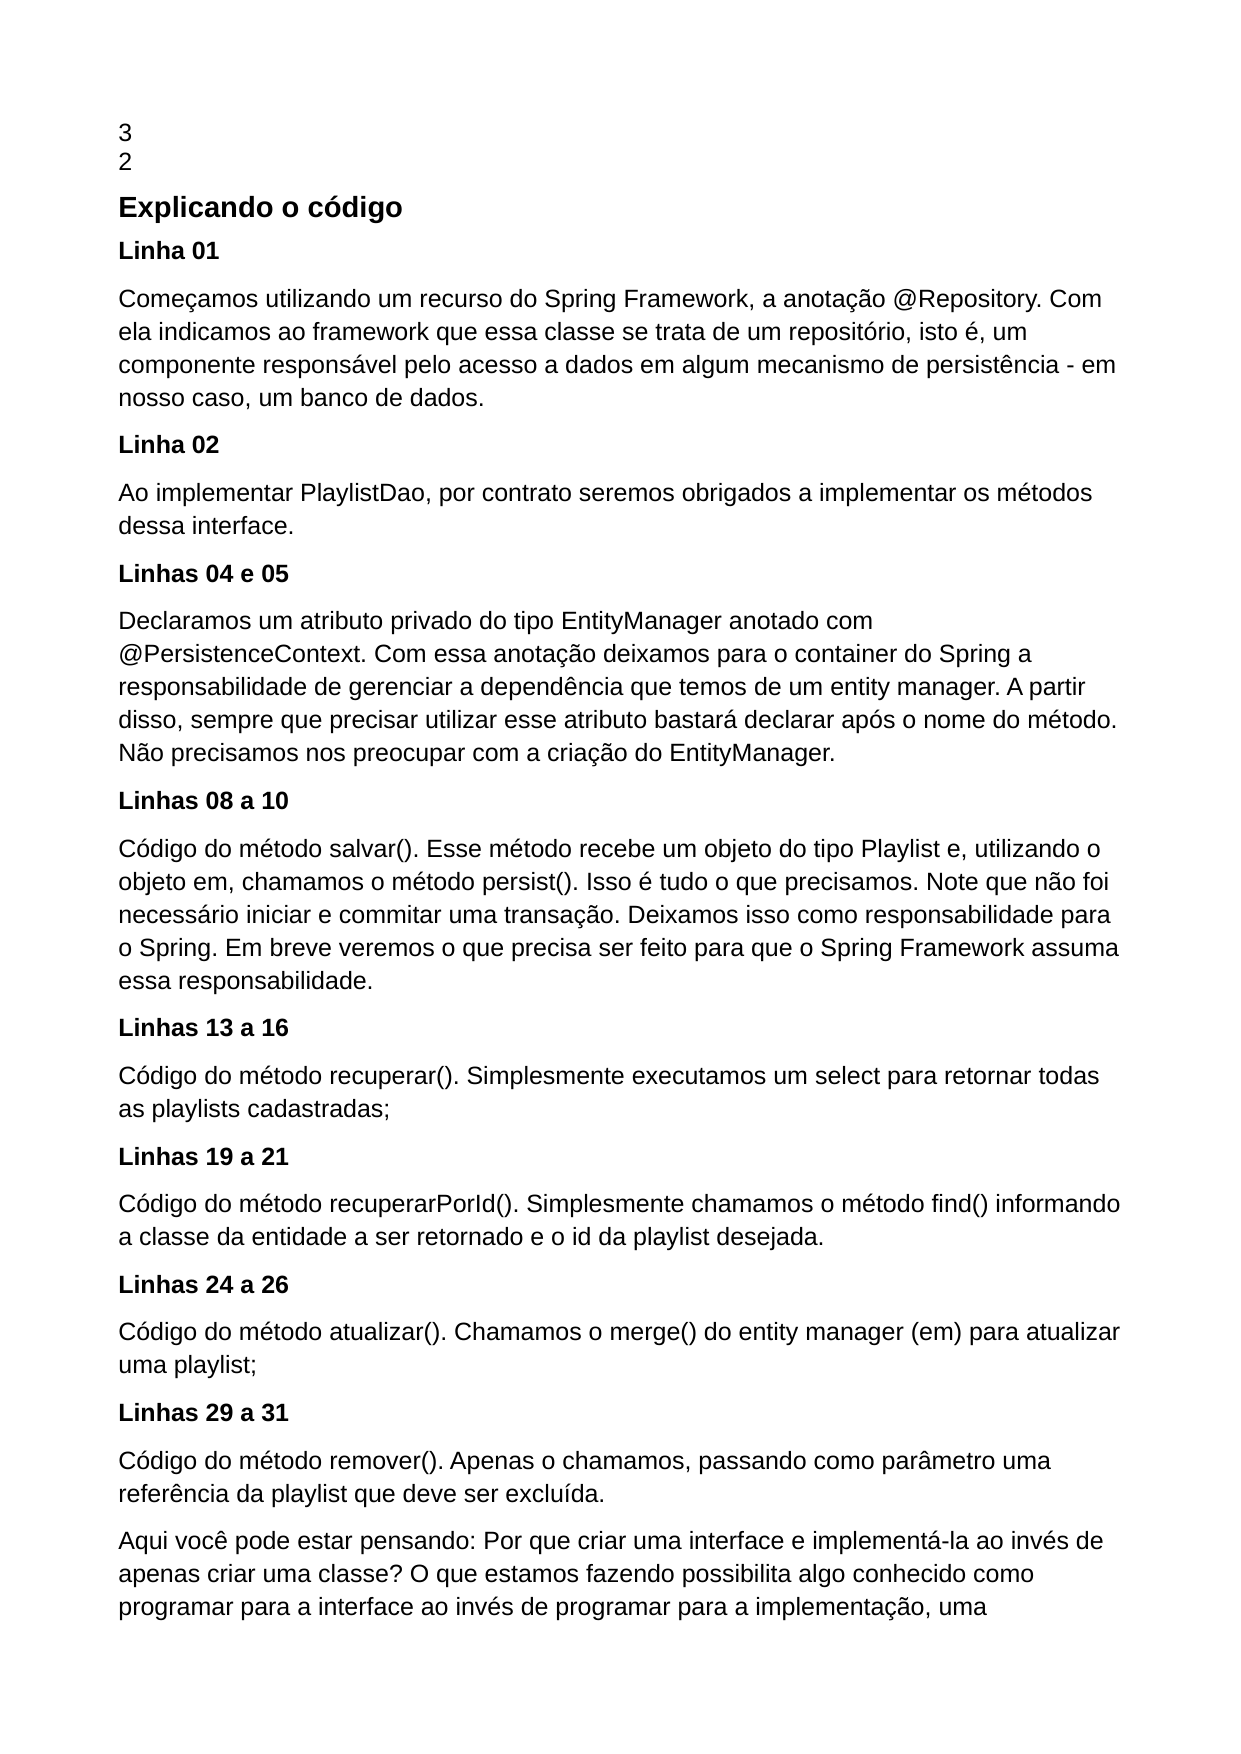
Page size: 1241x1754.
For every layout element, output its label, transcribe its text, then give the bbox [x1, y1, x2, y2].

table_header [145, 118, 991, 176]
text Ao implementar PlaylistDao, por contrato seremos obrigados a implementar os métodos dessa interface. [118, 478, 1122, 540]
text Linhas 19 a 21 [118, 1142, 1122, 1170]
subtitle Explicando o código [118, 190, 1122, 224]
table_header 32 [118, 118, 145, 176]
text Linhas 04 e 05 [118, 559, 1122, 587]
text Código do método remover(). Apenas o chamamos, passando como parâmetro uma referência da playlist que deve ser excluída. [118, 1446, 1122, 1507]
text Linhas 13 a 16 [118, 1013, 1122, 1042]
text Linhas 24 a 26 [118, 1270, 1122, 1298]
text Código do método atualizar(). Chamamos o merge() do entity manager (em) para atualizar uma playlist; [118, 1317, 1122, 1379]
text Declaramos um atributo privado do tipo EntityManager anotado com @PersistenceContext. Com essa anotação deixamos para o container do Spring a responsabilidade de gerenciar a dependência que temos de um entity manager. A partir disso, sempre que precisar utilizar esse atributo bastará declarar após o nome do método. Não precisamos nos preocupar com a criação do EntityManager. [118, 606, 1122, 767]
text Linha 02 [118, 431, 1122, 459]
text Linhas 08 a 10 [118, 786, 1122, 815]
text Código do método recuperarPorId(). Simplesmente chamamos o método find() informando a classe da entidade a ser retornado e o id da playlist desejada. [118, 1189, 1122, 1251]
text Começamos utilizando um recurso do Spring Framework, a anotação @Repository. Com ela indicamos ao framework que essa classe se trata de um repositório, isto é, um componente responsável pelo acesso a dados em algum mecanismo de persistência - em nosso caso, um banco de dados. [118, 284, 1122, 412]
text Linha 01 [118, 236, 1122, 265]
text Código do método recuperar(). Simplesmente executamos um select para retornar todas as playlists cadastradas; [118, 1061, 1122, 1123]
text Linhas 29 a 31 [118, 1398, 1122, 1427]
text Aqui você pode estar pensando: Por que criar uma interface e implementá-la ao invés de apenas criar uma classe? O que estamos fazendo possibilita algo conhecido como programar para a interface ao invés de programar para a implementação, uma [118, 1526, 1122, 1621]
text Código do método salvar(). Esse método recebe um objeto do tipo Playlist e, utilizando o objeto em, chamamos o método persist(). Isso é tudo o que precisamos. Note que não foi necessário iniciar e commitar uma transação. Deixamos isso como responsabilidade para o Spring. Em breve veremos o que precisa ser feito para que o Spring Framework assuma essa responsabilidade. [118, 834, 1122, 994]
